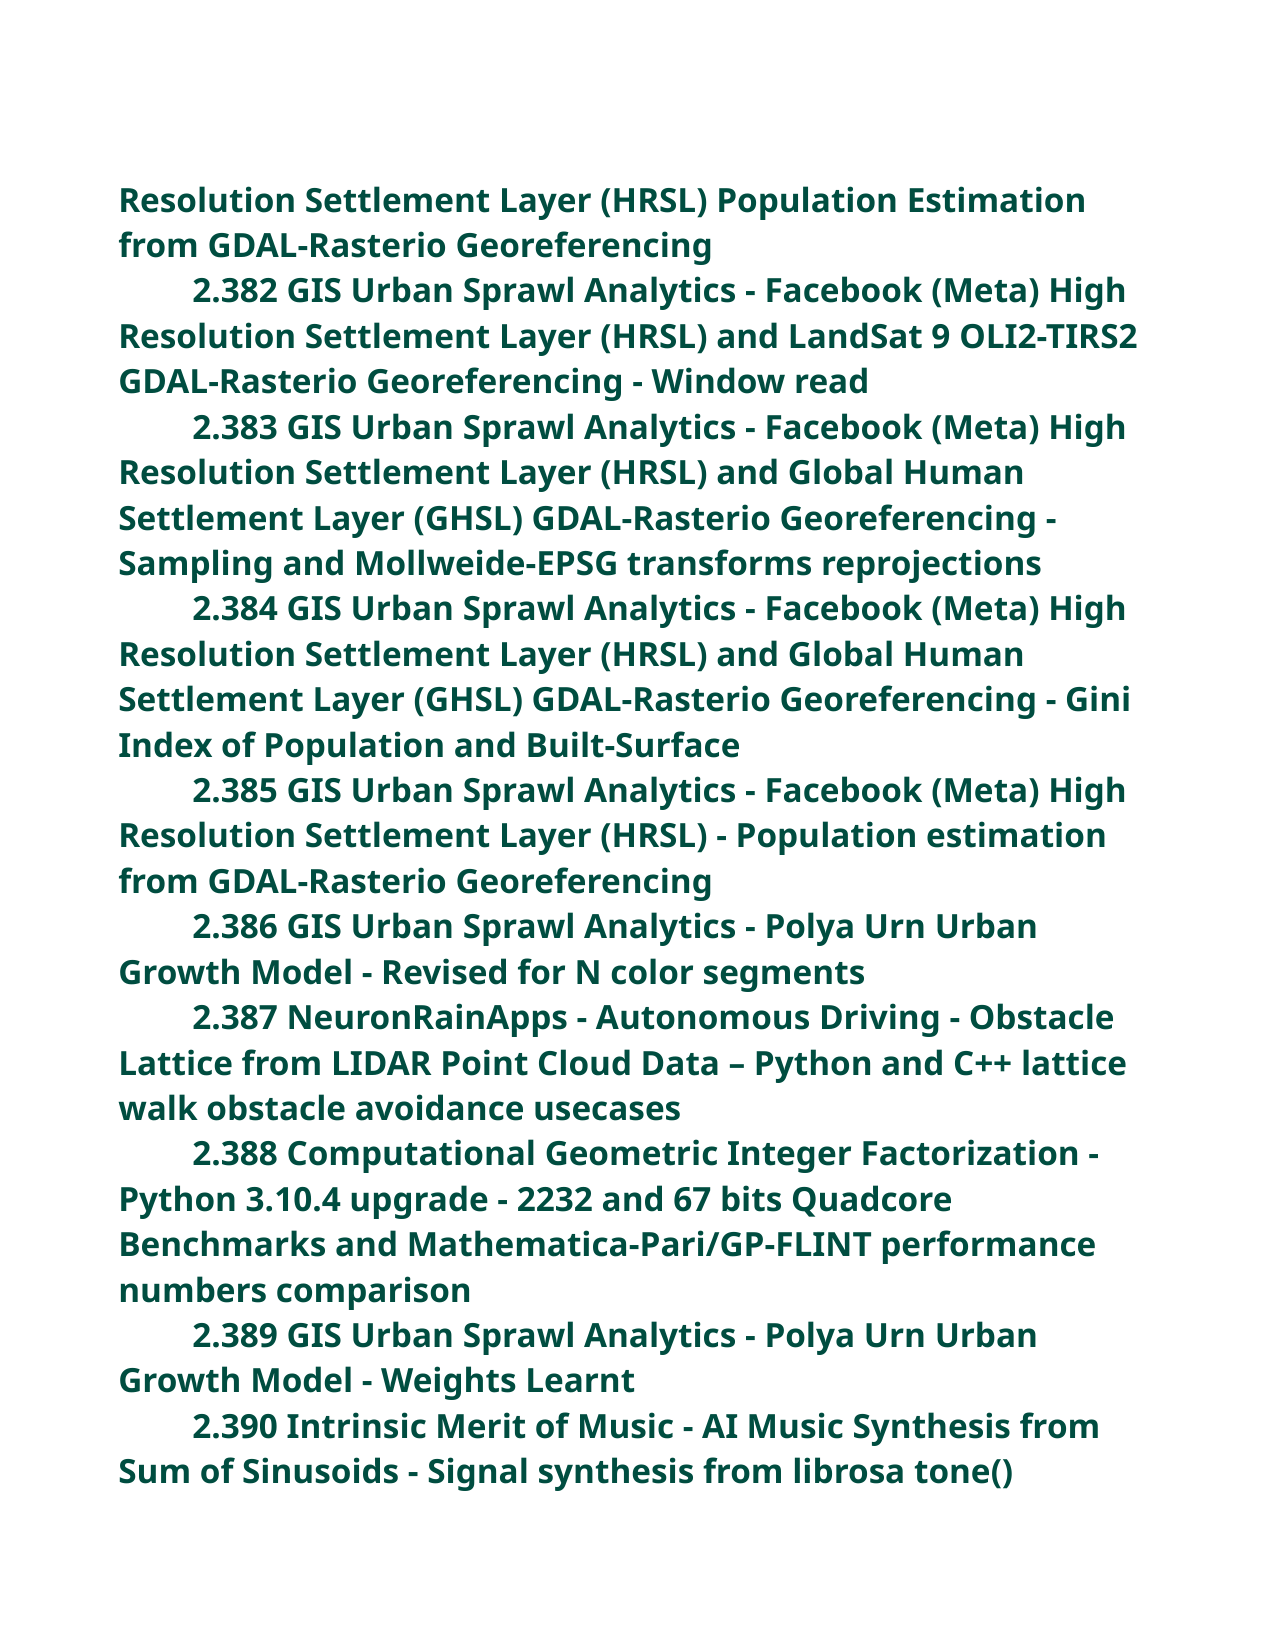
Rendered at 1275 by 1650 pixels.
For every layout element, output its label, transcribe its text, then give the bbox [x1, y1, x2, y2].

text 2.385 GIS Urban Sprawl Analytics - Facebook (Meta) High Resolution Settlement Layer (HRSL) - Population estimation from GDAL-Rasterio Georeferencing [118, 767, 1157, 903]
text 2.382 GIS Urban Sprawl Analytics - Facebook (Meta) High Resolution Settlement Layer (HRSL) and LandSat 9 OLI2-TIRS2 GDAL-Rasterio Georeferencing - Window read [118, 267, 1157, 403]
text 2.390 Intrinsic Merit of Music - AI Music Synthesis from Sum of Sinusoids - Signal synthesis from librosa tone() [118, 1403, 1157, 1493]
text 2.386 GIS Urban Sprawl Analytics - Polya Urn Urban Growth Model - Revised for N color segments [118, 903, 1157, 994]
text 2.389 GIS Urban Sprawl Analytics - Polya Urn Urban Growth Model - Weights Learnt [118, 1312, 1157, 1403]
text 2.388 Computational Geometric Integer Factorization - Python 3.10.4 upgrade - 2232 and 67 bits Quadcore Benchmarks and Mathematica-Pari/GP-FLINT performance numbers comparison [118, 1130, 1157, 1312]
text 2.387 NeuronRainApps - Autonomous Driving - Obstacle Lattice from LIDAR Point Cloud Data – Python and C++ lattice walk obstacle avoidance usecases [118, 994, 1157, 1130]
text Resolution Settlement Layer (HRSL) Population Estimation from GDAL-Rasterio Georeferencing [118, 176, 1157, 267]
text 2.383 GIS Urban Sprawl Analytics - Facebook (Meta) High Resolution Settlement Layer (HRSL) and Global Human Settlement Layer (GHSL) GDAL-Rasterio Georeferencing - Sampling and Mollweide-EPSG transforms reprojections [118, 403, 1157, 585]
text 2.384 GIS Urban Sprawl Analytics - Facebook (Meta) High Resolution Settlement Layer (HRSL) and Global Human Settlement Layer (GHSL) GDAL-Rasterio Georeferencing - Gini Index of Population and Built-Surface [118, 585, 1157, 767]
